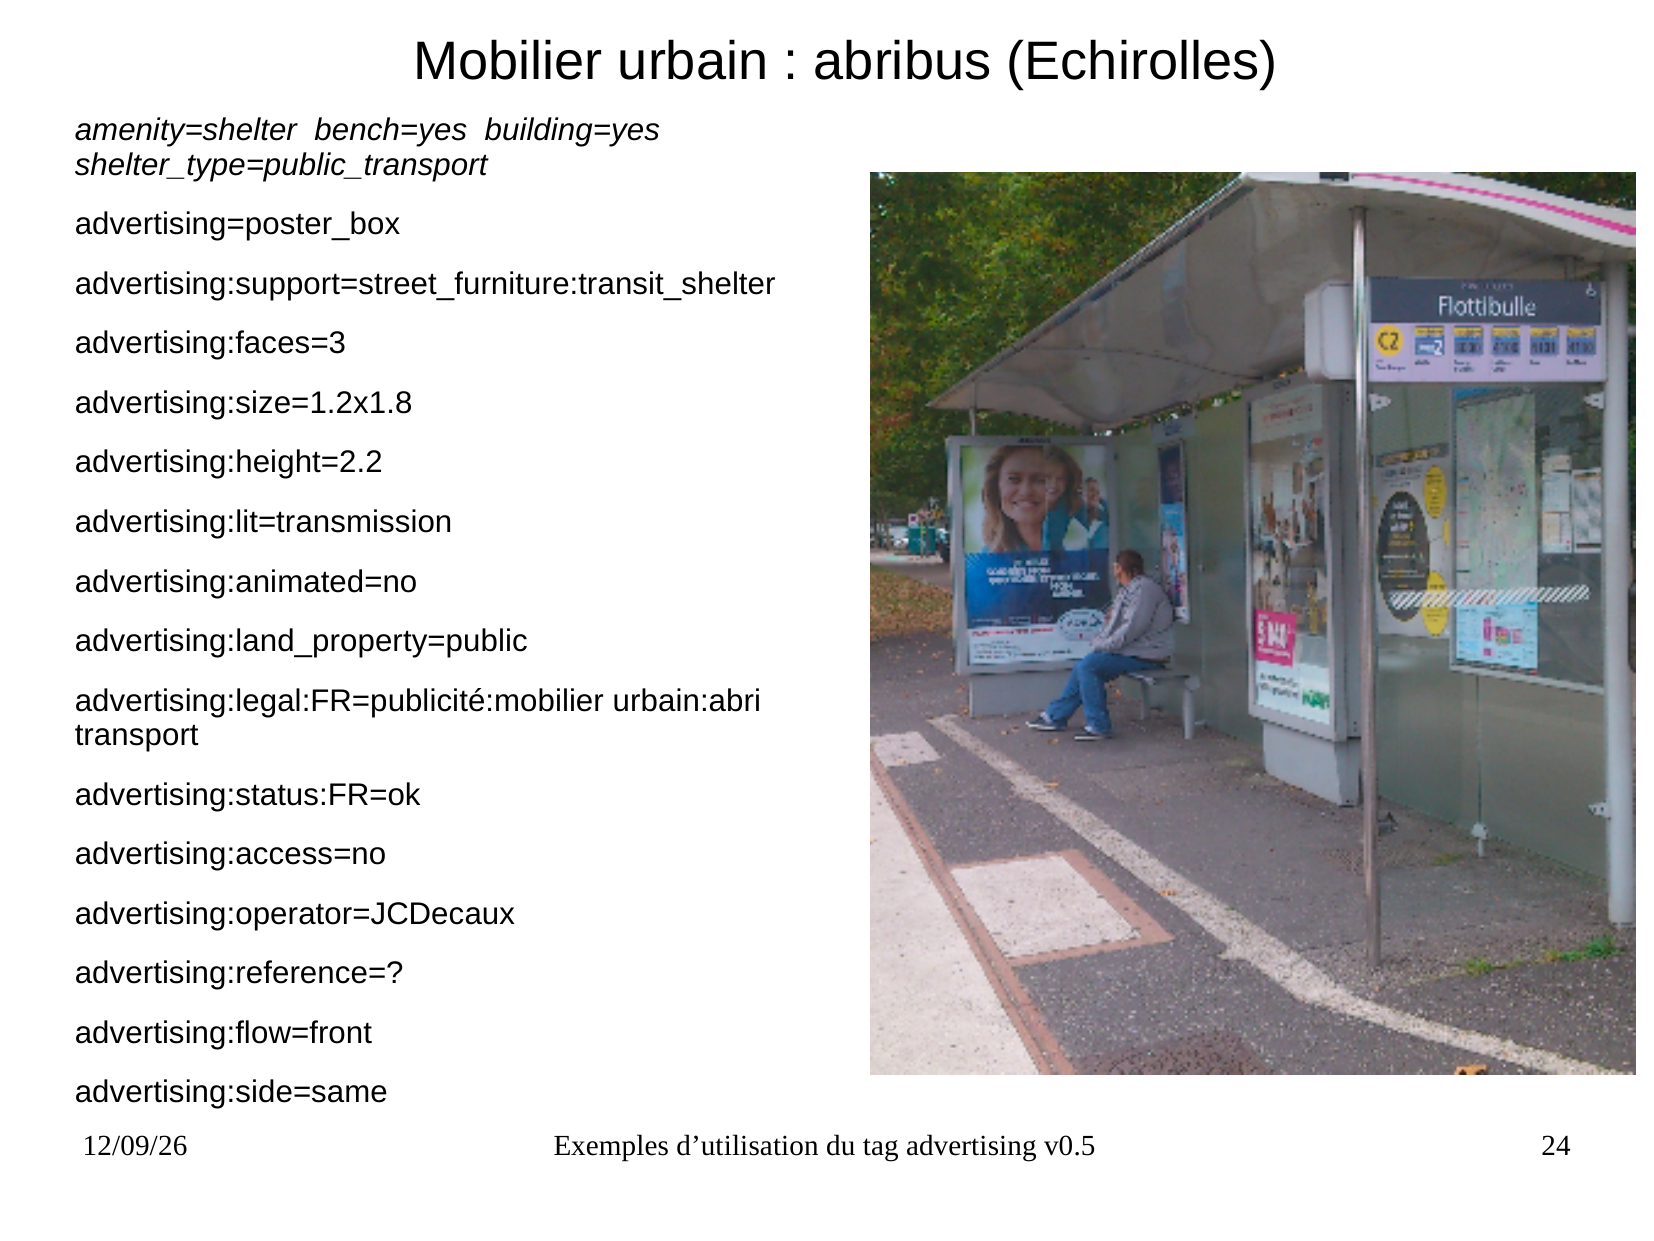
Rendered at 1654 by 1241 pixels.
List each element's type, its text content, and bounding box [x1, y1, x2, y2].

title Mobilier urbain : abribus (Echirolles) [101, 0, 1591, 122]
text_box amenity=shelter bench=yes building=yes shelter_type=public_transport advertising=poster_box advertising:support=street_furniture:transit_shelter advertising:faces=3 advertising:size=1.2x1.8 advertising:height=2.2 advertising:lit=transmission advertising:animated=no advertising:land_property=public advertising:legal:FR=publicité:mobilier urbain:abri transport advertising:status:FR=ok advertising:access=no advertising:operator=JCDecaux advertising:reference=? advertising:flow=front advertising:side=same [60, 105, 833, 1167]
picture [870, 172, 1636, 1075]
